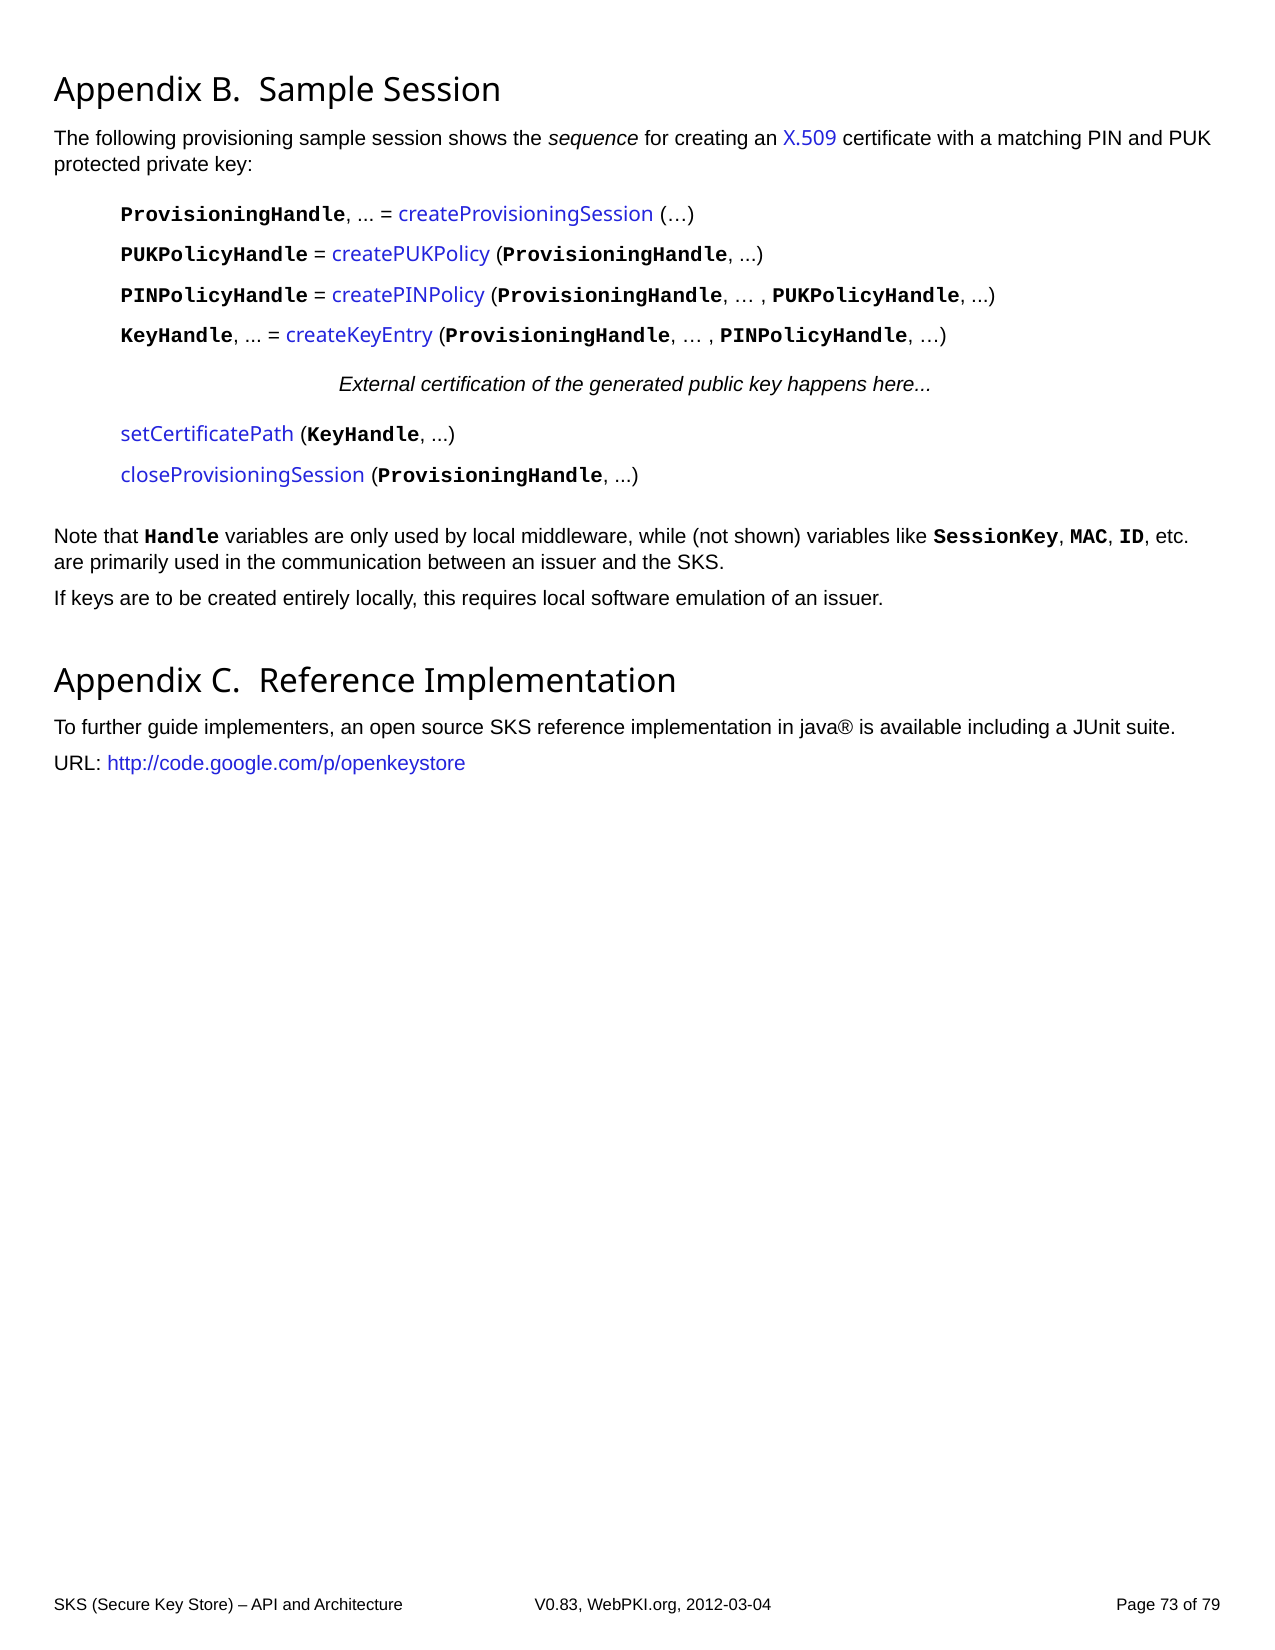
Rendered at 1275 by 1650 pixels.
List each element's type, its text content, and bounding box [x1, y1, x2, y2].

text URL: http://code.google.com/p/openkeystore [54, 750, 1221, 774]
text PUKPolicyHandle = createPUKPolicy (ProvisioningHandle, ...) [120, 239, 1221, 268]
text closeProvisioningSession (ProvisioningHandle, ...) [120, 460, 1221, 488]
text KeyHandle, ... = createKeyEntry (ProvisioningHandle, … , PINPolicyHandle, …) [120, 320, 1221, 348]
text To further guide implementers, an open source SKS reference implementation in java® is available including a JUnit suite. [54, 714, 1221, 738]
text setCertificatePath (KeyHandle, ...) [120, 419, 1221, 448]
text External certification of the generated public key happens here... [52, 372, 1221, 396]
text PINPolicyHandle = createPINPolicy (ProvisioningHandle, … , PUKPolicyHandle, ...) [120, 280, 1221, 308]
text Note that Handle variables are only used by local middleware, while (not shown) variables like SessionKey, MAC, ID, etc. are primarily used in the communication between an issuer and the SKS. [54, 500, 1221, 574]
text If keys are to be created entirely locally, this requires local software emulation of an issuer. [54, 586, 1221, 610]
text The following provisioning sample session shows the sequence for creating an X.509 certificate with a matching PIN and PUK protected private key: [54, 123, 1221, 176]
subtitle Reference Implementation [54, 657, 1221, 703]
text ProvisioningHandle, ... = createProvisioningSession (…) [120, 199, 1221, 228]
subtitle Sample Session [54, 66, 1221, 111]
